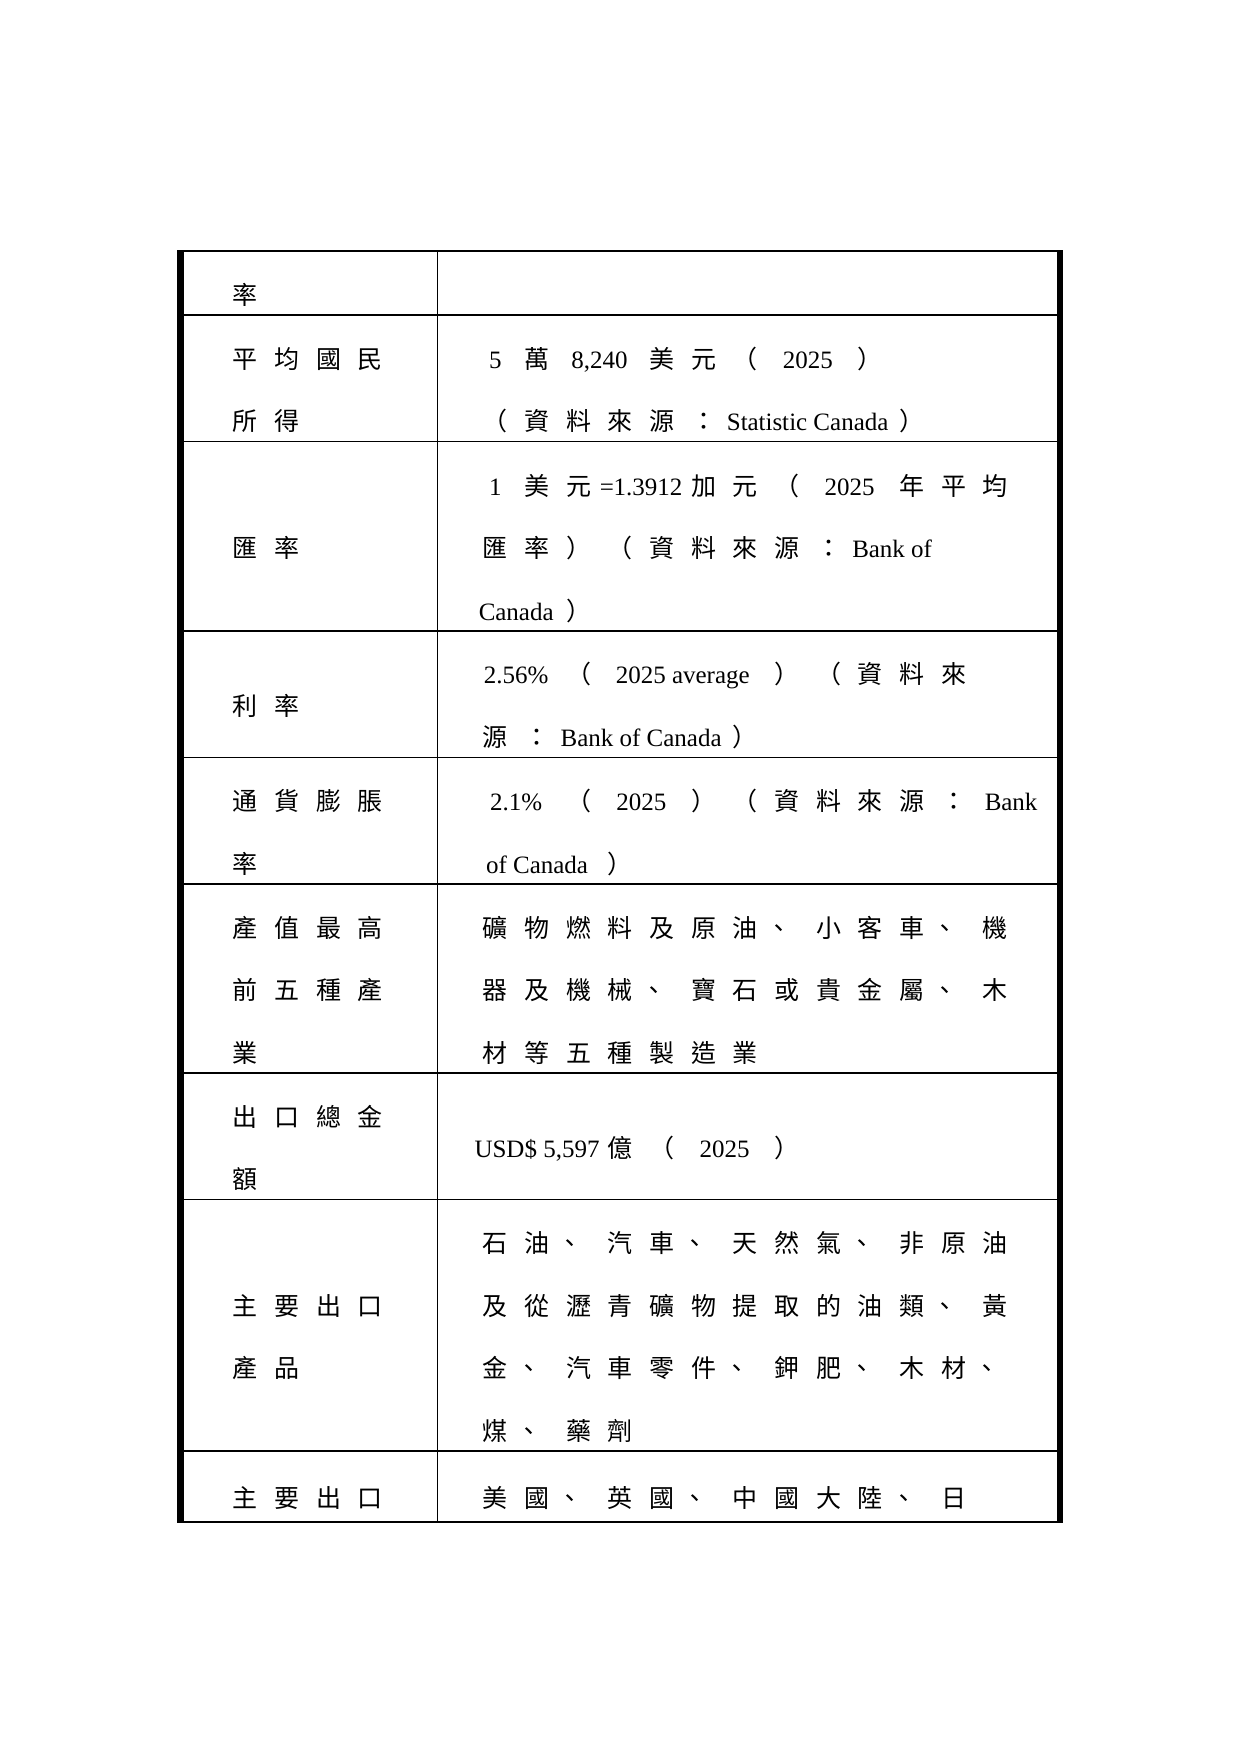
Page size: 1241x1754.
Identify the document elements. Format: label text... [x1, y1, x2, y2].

table_cell 主要出口產品 [184, 1200, 437, 1450]
table_cell 產值最高前五種產業 [184, 885, 437, 1072]
table_cell 5萬8,240美元（2025） （資料來源：Statistic Canada） [438, 316, 1057, 441]
table_cell 出口總金額 [184, 1074, 437, 1199]
table_cell 匯率 [184, 442, 437, 630]
table_cell 平均國民所得 [184, 316, 437, 441]
table_cell 美國、英國、中國大陸、日 [438, 1452, 1057, 1521]
table_cell 石油、汽車、天然氣、非原油及從瀝青礦物提取的油類、黃金、汽車零件、鉀肥、木材、煤、藥劑 [438, 1200, 1057, 1450]
table_cell 通貨膨脹率 [184, 758, 437, 883]
table_cell 2.1%（2025）（資料來源：Bank of Canada） [438, 758, 1057, 883]
table_cell 主要出口 [184, 1452, 437, 1521]
table_cell 1美元=1.3912加元（2025年平均匯率）（資料來源：Bank of Canada） [438, 442, 1057, 630]
table_cell 利率 [184, 632, 437, 756]
table_cell USD$ 5,597億（2025） [438, 1074, 1057, 1199]
table_cell 率 [184, 252, 437, 314]
table_cell 礦物燃料及原油、小客車、機器及機械、寶石或貴金屬、木材等五種製造業 [438, 885, 1057, 1072]
table_cell [438, 252, 1057, 314]
table_cell 2.56%（2025 average）（資料來源：Bank of Canada） [438, 632, 1057, 756]
